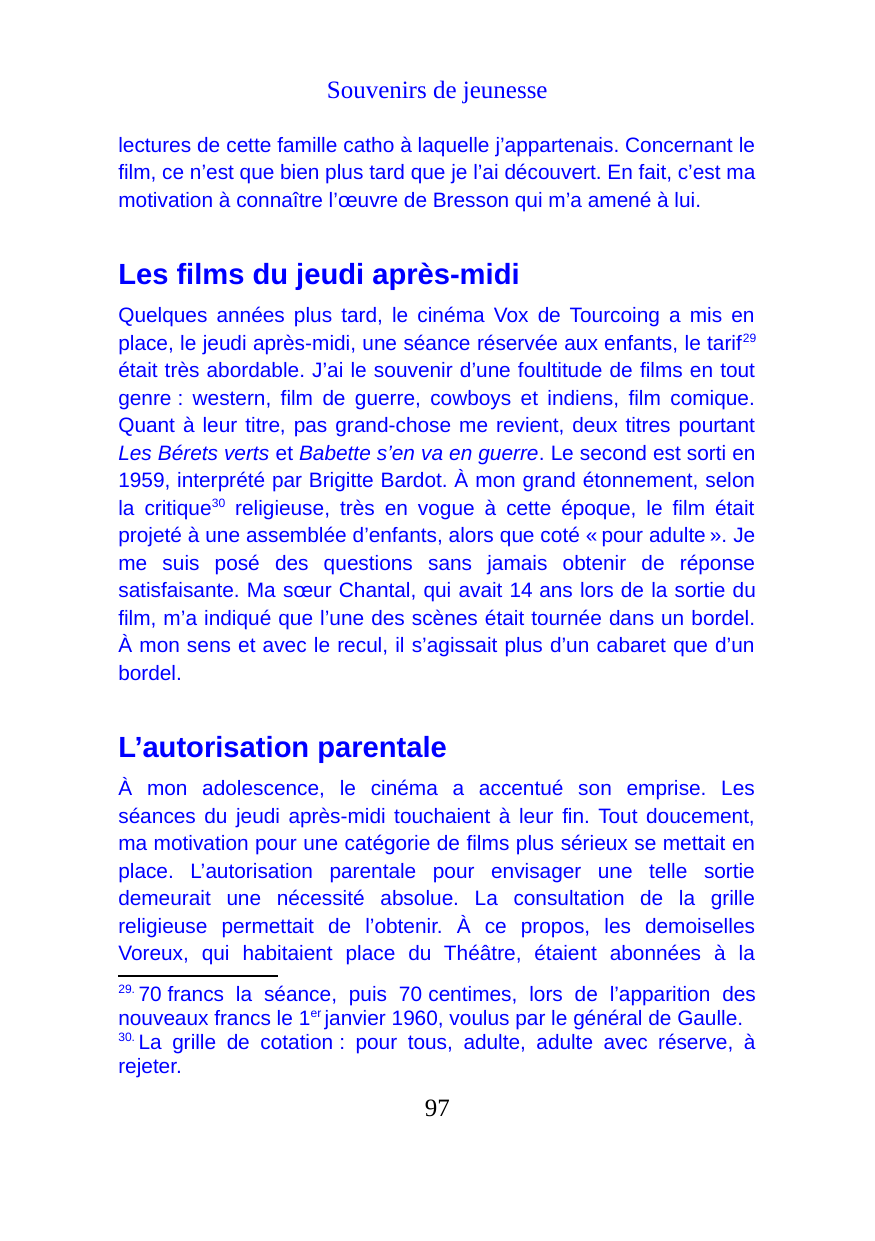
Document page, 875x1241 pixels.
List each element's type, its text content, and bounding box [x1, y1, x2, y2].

text La grille de cotation : pour tous, adulte, adulte avec réserve, à rejeter. [118, 1029, 756, 1077]
text lectures de cette famille catho à laquelle j’appartenais. Concernant le film, ce n’est que bien plus tard que je l’ai découvert. En fait, c’est ma motivation à connaître l’œuvre de Bresson qui m’a amené à lui. [118, 132, 756, 211]
text Quelques années plus tard, le cinéma Vox de Tourcoing a mis en place, le jeudi après-midi, une séance réservée aux enfants, le tarif était très abordable. J’ai le souvenir d’une foultitude de films en tout genre : western, film de guerre, cowboys et indiens, film comique. Quant à leur titre, pas grand-chose me revient, deux titres pourtant Les Bérets verts et Babette s’en va en guerre. Le second est sorti en 1959, interprété par Brigitte Bardot. À mon grand étonnement, selon la critique religieuse, très en vogue à cette époque, le film était projeté à une assemblée d’enfants, alors que coté « pour adulte ». Je me suis posé des questions sans jamais obtenir de réponse satisfaisante. Ma sœur Chantal, qui avait 14 ans lors de la sortie du film, m’a indiqué que l’une des scènes était tournée dans un bordel. À mon sens et avec le recul, il s’agissait plus d’un cabaret que d’un bordel. [118, 303, 756, 684]
subtitle Les films du jeudi après-midi [118, 257, 756, 291]
text À mon adolescence, le cinéma a accentué son emprise. Les séances du jeudi après-midi touchaient à leur fin. Tout doucement, ma motivation pour une catégorie de films plus sérieux se mettait en place. L’autorisation parentale pour envisager une telle sortie demeurait une nécessité absolue. La consultation de la grille religieuse permettait de l’obtenir. À ce propos, les demoiselles Voreux, qui habitaient place du Théâtre, étaient abonnées à la [118, 776, 756, 965]
text 70 francs la séance, puis 70 centimes, lors de l’apparition des nouveaux francs le 1er janvier 1960, voulus par le général de Gaulle. [118, 982, 756, 1029]
subtitle L’autorisation parentale [118, 730, 756, 764]
